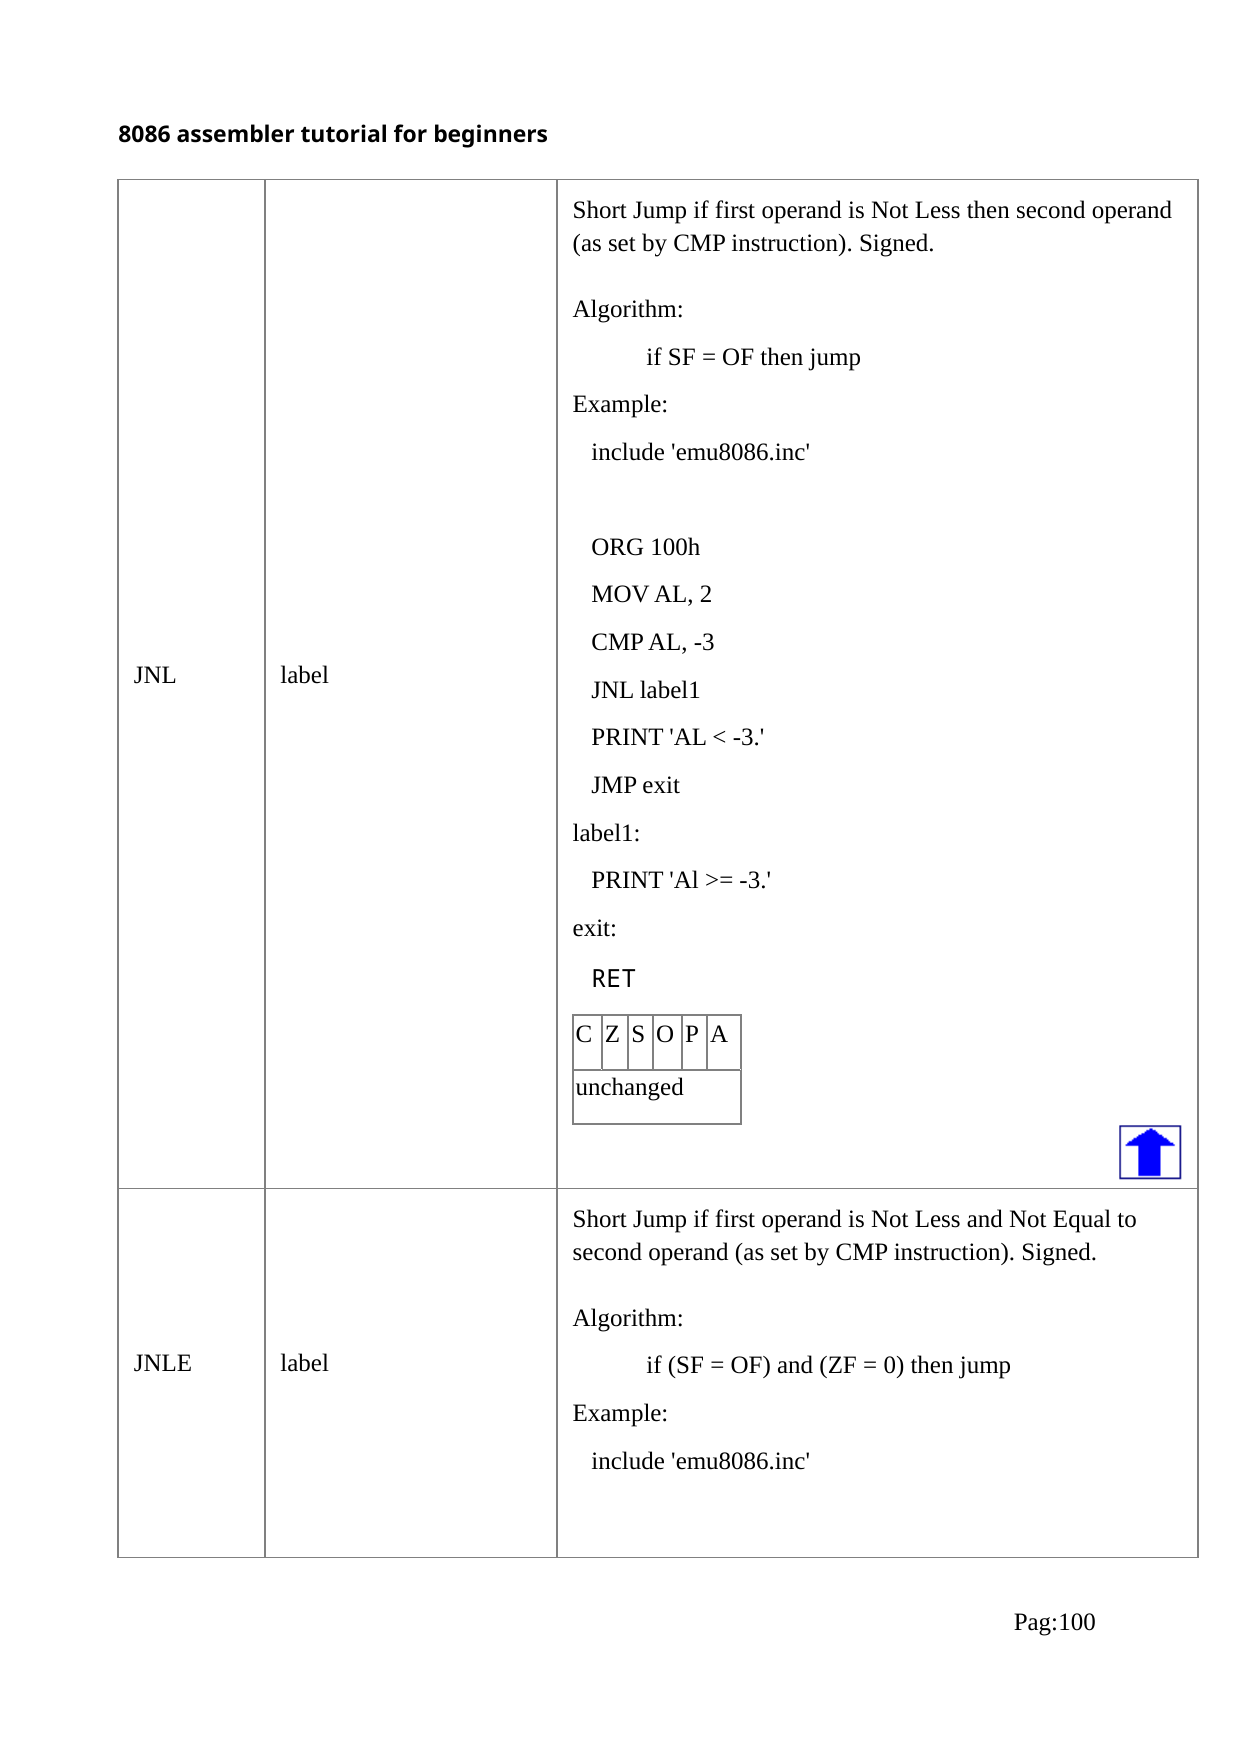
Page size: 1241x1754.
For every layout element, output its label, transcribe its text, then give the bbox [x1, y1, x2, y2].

table_header S [629, 1016, 652, 1069]
table_header P [683, 1016, 706, 1069]
table_header A [708, 1016, 740, 1069]
table_cell label [266, 180, 556, 1188]
table_cell label [266, 1189, 556, 1557]
table_header C [574, 1016, 601, 1069]
picture [1118, 1124, 1183, 1181]
table_header O [654, 1016, 681, 1069]
table_cell JNL [119, 180, 264, 1188]
table_cell unchanged [574, 1071, 740, 1123]
table_header Z [603, 1016, 627, 1069]
table_cell Short Jump if first operand is Not Less and Not Equal to second operand (as set by CMP instruction). Signed. Algorithm: if (SF = OF) and (ZF = 0) then jump Example: include 'emu8086.inc' [558, 1189, 1197, 1557]
table_cell JNLE [119, 1189, 264, 1557]
table_cell Short Jump if first operand is Not Less then second operand (as set by CMP instruction). Signed. Algorithm: if SF = OF then jump Example: include 'emu8086.inc' ORG 100h MOV AL, 2 CMP AL, -3 JNL label1 PRINT 'AL < -3.' JMP exit label1: PRINT 'Al >= -3.' exit: RET [558, 180, 1197, 1188]
